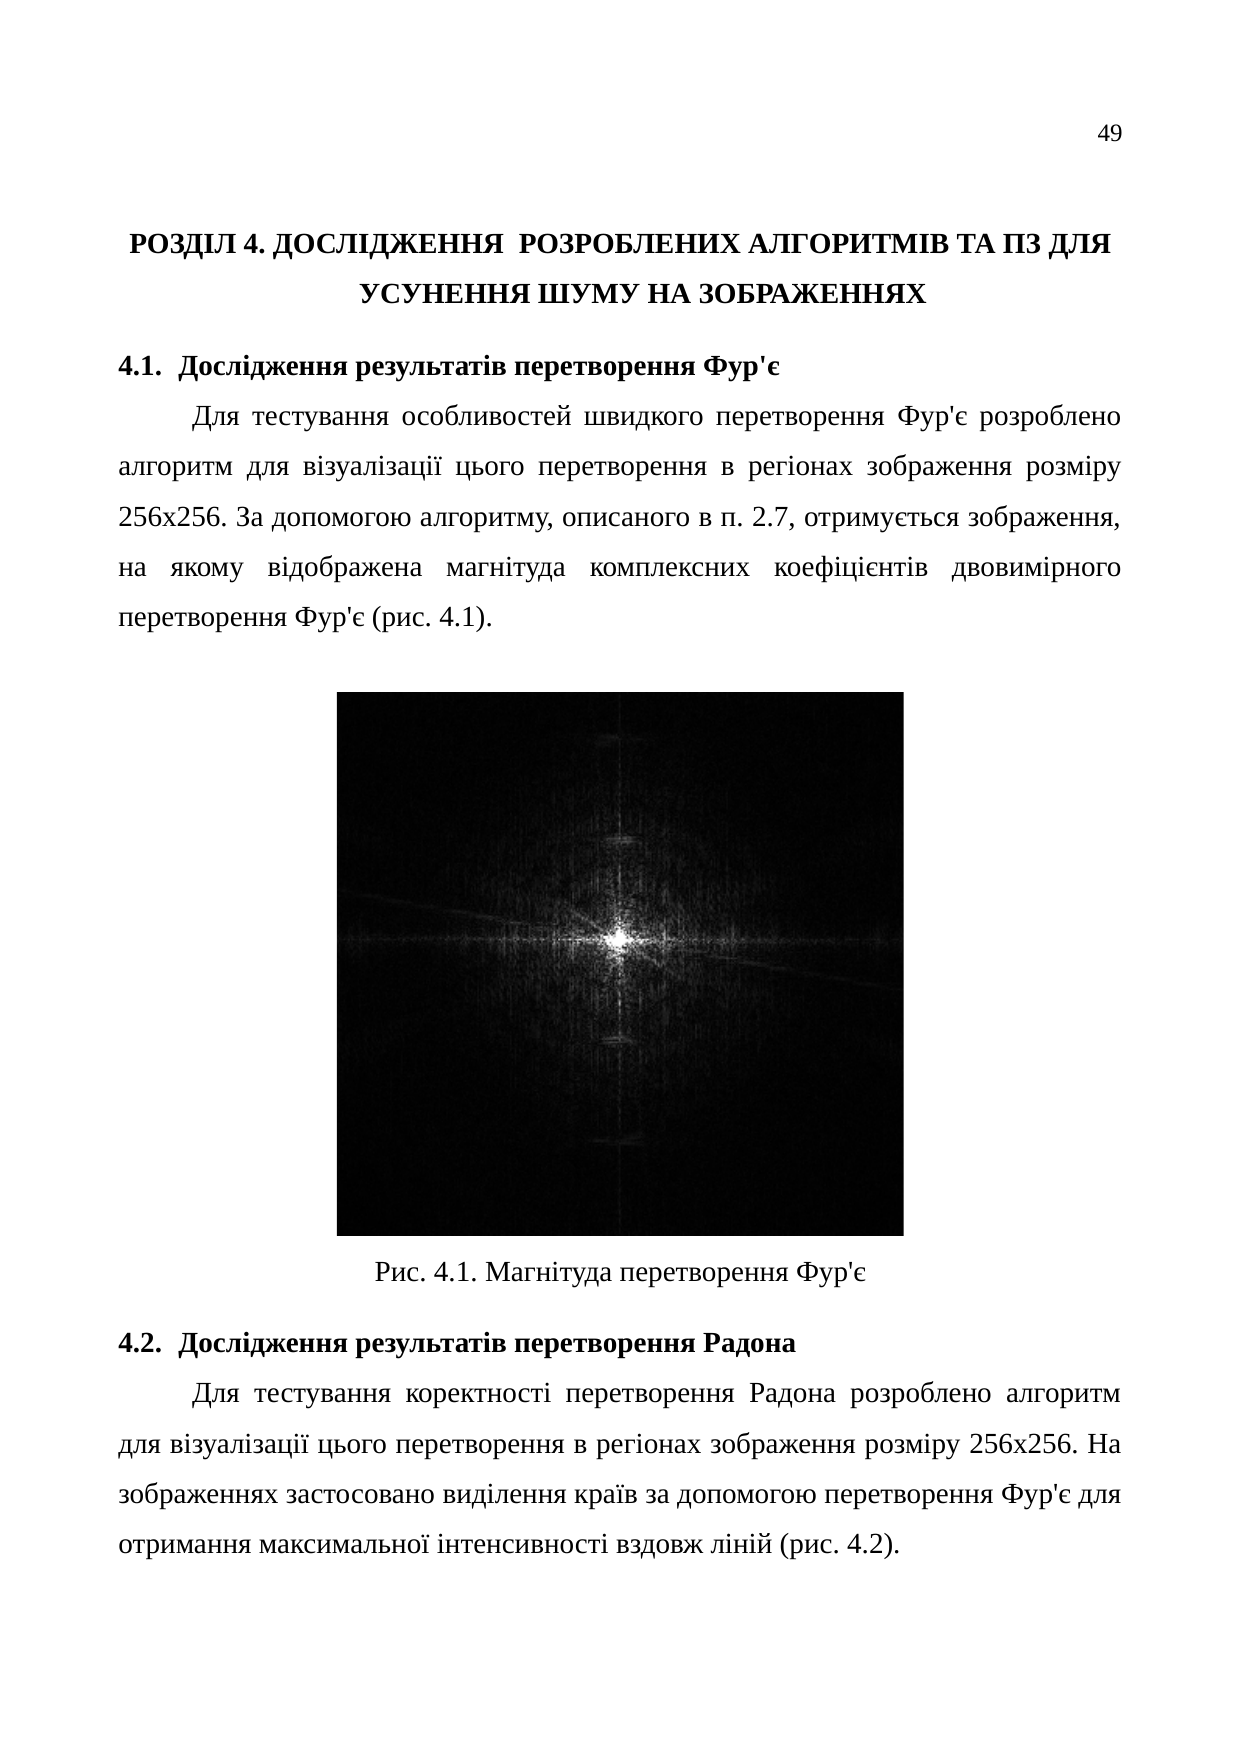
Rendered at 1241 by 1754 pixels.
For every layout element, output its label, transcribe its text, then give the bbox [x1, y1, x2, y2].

picture [336, 692, 904, 1236]
subtitle РОЗДІЛ 4. ДОСЛІДЖЕННЯ РОЗРОБЛЕНИХ АЛГОРИТМІВ ТА ПЗ ДЛЯ УСУНЕННЯ ШУМУ НА ЗОБРАЖЕННЯХ [118, 226, 1122, 310]
text Для тестування коректності перетворення Радона розроблено алгоритм для візуалізації цього перетворення в регіонах зображення розміру 256x256. На зображеннях застосовано виділення країв за допомогою перетворення Фур'є для отримання максимальної інтенсивності вздовж ліній (рис. 4.2). [118, 1376, 1122, 1560]
text Рис. 4.1. Магнітуда перетворення Фур'є [118, 662, 1122, 1288]
subtitle 4.1. Дослідження результатів перетворення Фур'є [118, 348, 1122, 381]
text Для тестування особливостей швидкого перетворення Фур'є розроблено алгоритм для візуалізації цього перетворення в регіонах зображення розміру 256x256. За допомогою алгоритму, описаного в п. 2.7, отримується зображення, на якому відображена магнітуда комплексних коефіцієнтів двовимірного перетворення Фур'є (рис. 4.1). [118, 398, 1122, 633]
subtitle 4.2. Дослідження результатів перетворення Радона [118, 1325, 1122, 1359]
